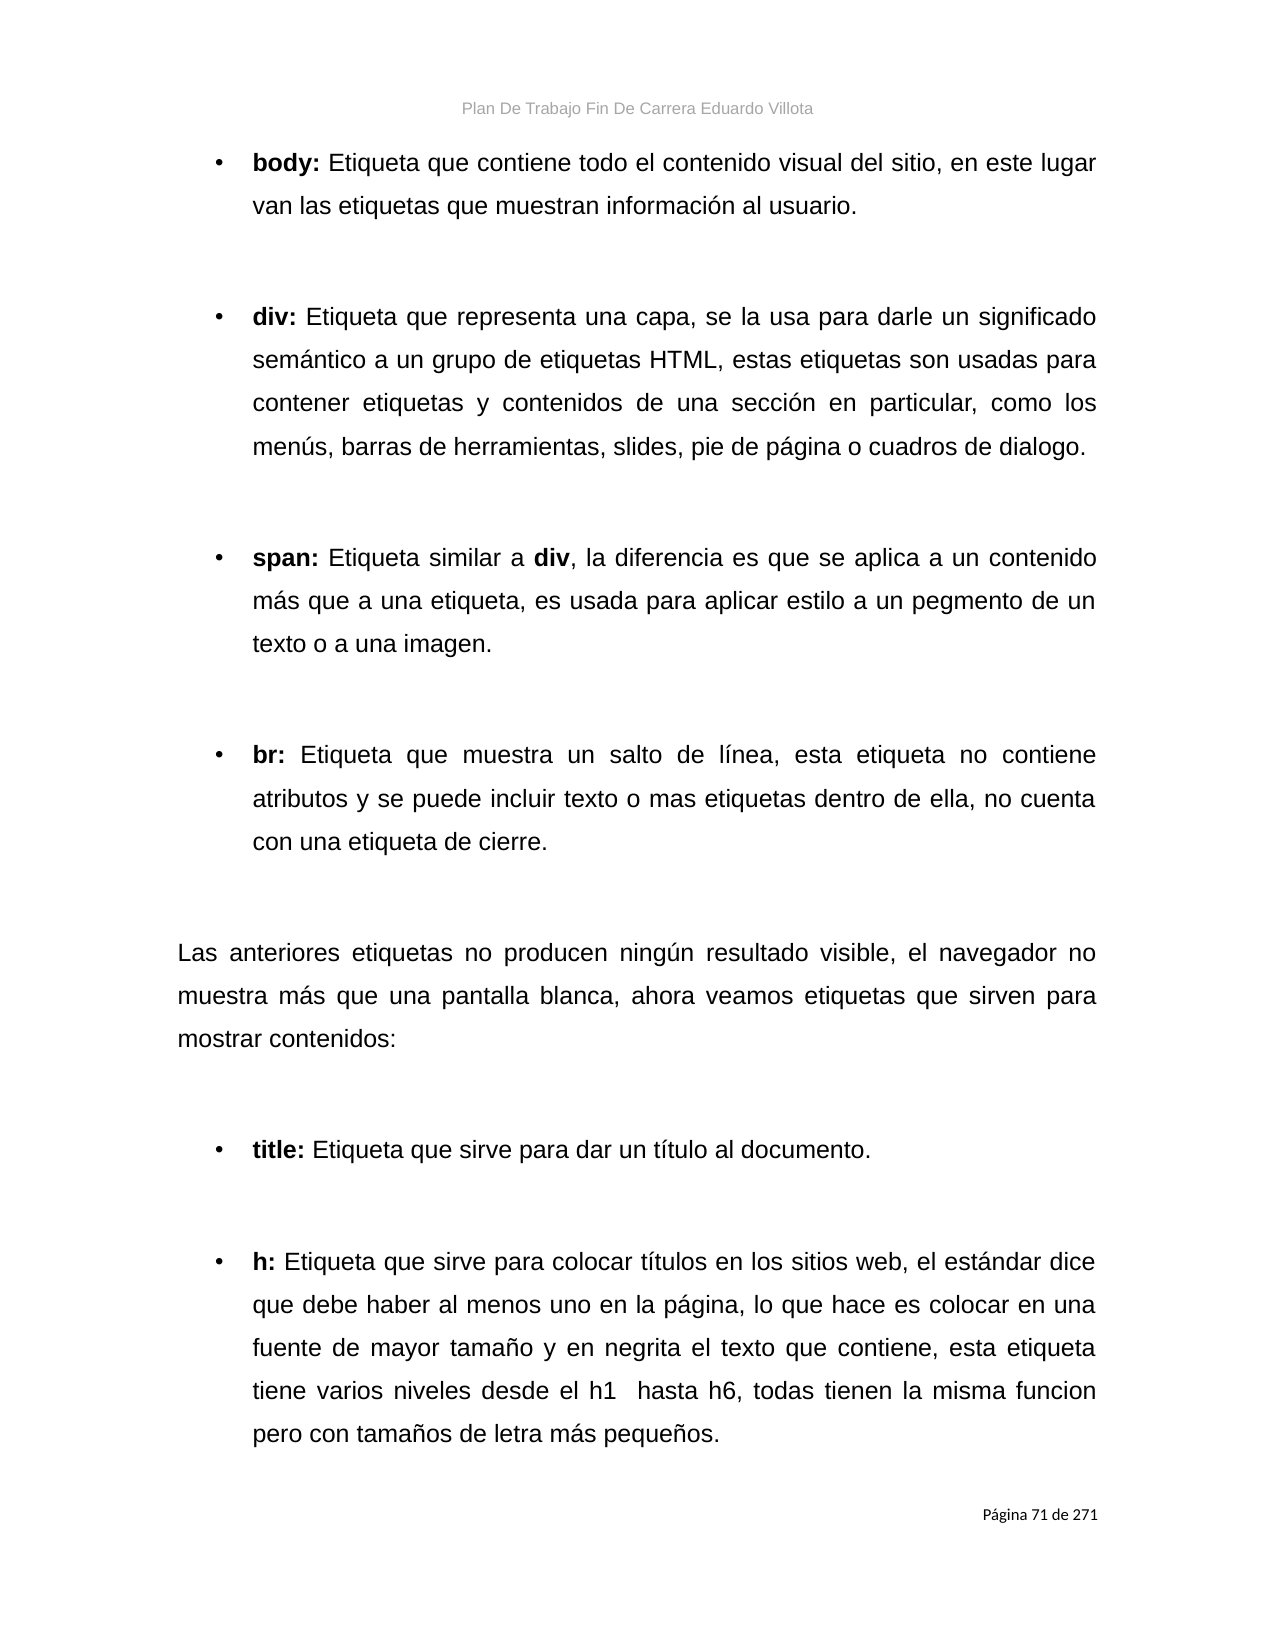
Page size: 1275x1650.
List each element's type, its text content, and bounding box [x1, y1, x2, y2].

list body: Etiqueta que contiene todo el contenido visual del sitio, en este lugar van las etiquetas que muestran información al usuario. [215, 148, 1098, 219]
list div: Etiqueta que representa una capa, se la usa para darle un significado semántico a un grupo de etiquetas HTML, estas etiquetas son usadas para contener etiquetas y contenidos de una sección en particular, como los menús, barras de herramientas, slides, pie de página o cuadros de dialogo. [215, 302, 1098, 460]
list span: Etiqueta similar a div, la diferencia es que se aplica a un contenido más que a una etiqueta, es usada para aplicar estilo a un pegmento de un texto o a una imagen. [215, 543, 1098, 658]
list br: Etiqueta que muestra un salto de línea, esta etiqueta no contiene atributos y se puede incluir texto o mas etiquetas dentro de ella, no cuenta con una etiqueta de cierre. [215, 740, 1098, 856]
text Las anteriores etiquetas no producen ningún resultado visible, el navegador no muestra más que una pantalla blanca, ahora veamos etiquetas que sirven para mostrar contenidos: [177, 938, 1098, 1053]
list h: Etiqueta que sirve para colocar títulos en los sitios web, el estándar dice que debe haber al menos uno en la página, lo que hace es colocar en una fuente de mayor tamaño y en negrita el texto que contiene, esta etiqueta tiene varios niveles desde el h1 hasta h6, todas tienen la misma funcion pero con tamaños de letra más pequeños. [215, 1247, 1098, 1448]
list title: Etiqueta que sirve para dar un título al documento. [215, 1136, 1098, 1164]
